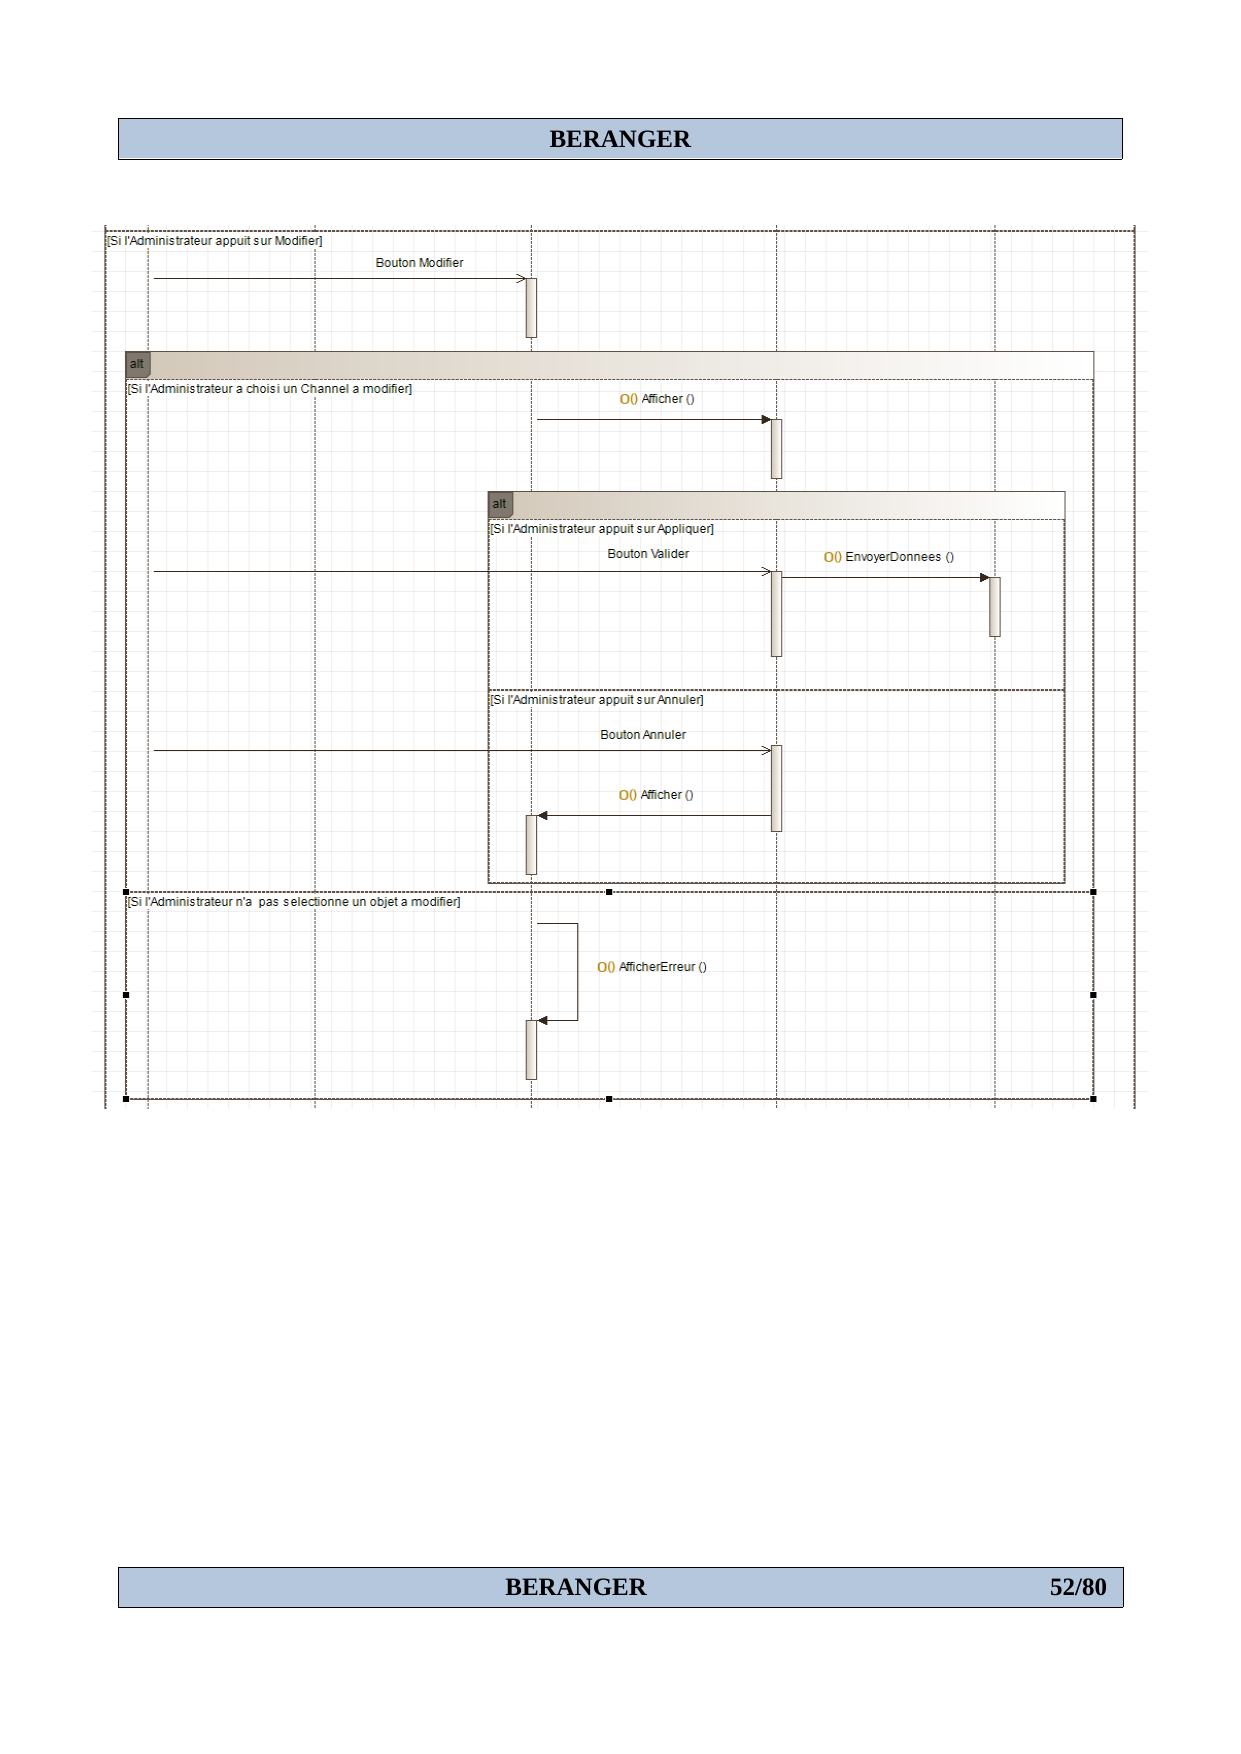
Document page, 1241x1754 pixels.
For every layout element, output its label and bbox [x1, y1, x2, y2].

picture [91, 225, 1149, 1109]
